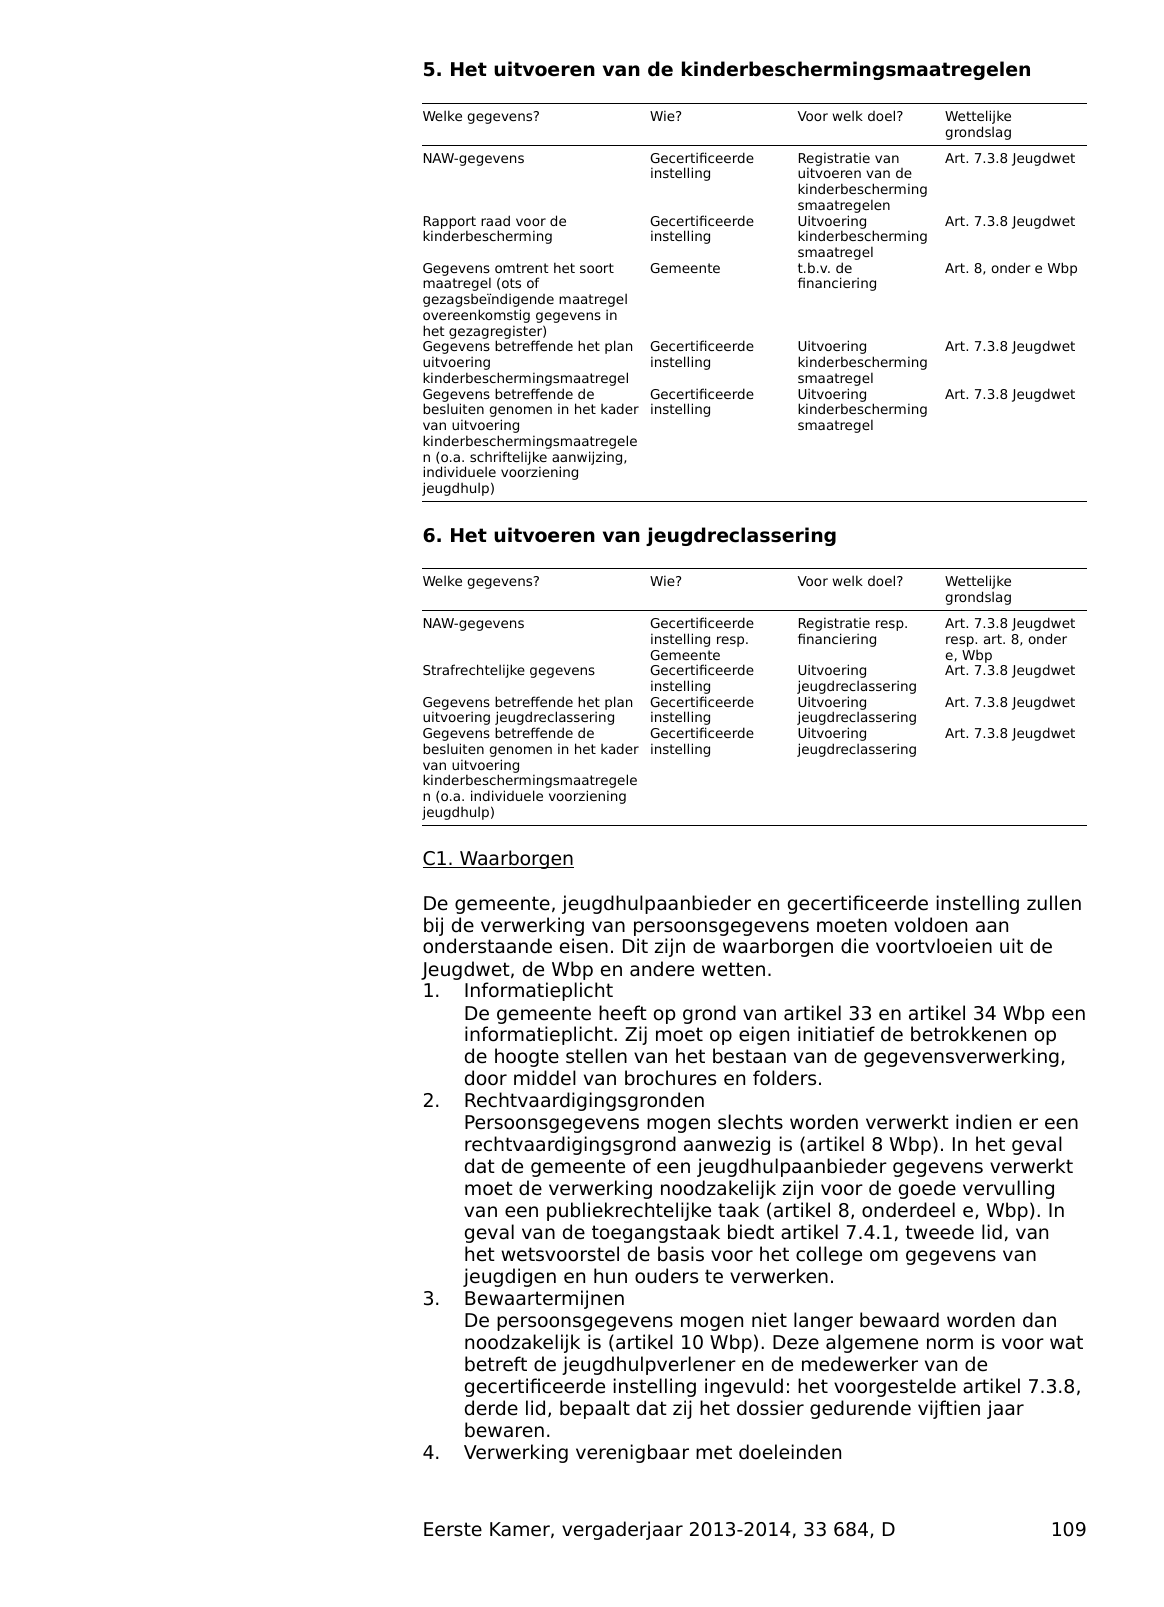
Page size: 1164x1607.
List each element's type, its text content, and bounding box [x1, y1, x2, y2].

table_header Voor welk doel? [791, 569, 939, 610]
table_cell Uitvoering kinderbeschermingsmaatregel [791, 386, 939, 501]
table_cell Registratie van uitvoeren van de kinderbeschermingsmaatregelen [791, 146, 939, 213]
table_cell Art. 7.3.8 Jeugdwet [939, 214, 1087, 261]
table_cell Art. 8, onder e Wbp [939, 261, 1087, 339]
text De persoonsgegevens mogen niet langer bewaard worden dan noodzakelijk is (artikel 10 Wbp). Deze algemene norm is voor wat betreft de jeugdhulpverlener en de medewerker van de gecertificeerde instelling ingevuld: het voorgestelde artikel 7.3.8, derde lid, bepaalt dat zij het dossier gedurende vijftien jaar bewaren. [464, 1310, 1087, 1442]
table_cell Gecertificeerde instelling [644, 726, 791, 825]
table_cell Art. 7.3.8 Jeugdwet resp. art. 8, onder e, Wbp [939, 611, 1087, 663]
table_cell Gemeente [644, 261, 791, 339]
table_cell Gegevens betreffende de besluiten genomen in het kader van uitvoering kinderbeschermingsmaatregelen (o.a. individuele voorziening jeugdhulp) [422, 726, 644, 825]
table_cell Gegevens betreffende de besluiten genomen in het kader van uitvoering kinderbeschermingsmaatregelen (o.a. schriftelijke aanwijzing, individuele voorziening jeugdhulp) [422, 386, 644, 501]
table_cell Art. 7.3.8 Jeugdwet [939, 663, 1087, 694]
table_cell Gecertificeerde instelling [644, 214, 791, 261]
text Persoonsgegevens mogen slechts worden verwerkt indien er een rechtvaardigingsgrond aanwezig is (artikel 8 Wbp). In het geval dat de gemeente of een jeugdhulpaanbieder gegevens verwerkt moet de verwerking noodzakelijk zijn voor de goede vervulling van een publiekrechtelijke taak (artikel 8, onderdeel e, Wbp). In geval van de toegangstaak biedt artikel 7.4.1, tweede lid, van het wetsvoorstel de basis voor het college om gegevens van jeugdigen en hun ouders te verwerken. [464, 1112, 1087, 1288]
subtitle C1. Waarborgen [422, 848, 1087, 870]
text 1. Informatieplicht [422, 980, 1087, 1002]
table_header Wie? [644, 569, 791, 610]
table_cell Registratie resp. financiering [791, 611, 939, 663]
table_cell Art. 7.3.8 Jeugdwet [939, 146, 1087, 213]
text 2. Rechtvaardigingsgronden [422, 1090, 1087, 1112]
text De gemeente, jeugdhulpaanbieder en gecertificeerde instelling zullen bij de verwerking van persoonsgegevens moeten voldoen aan onderstaande eisen. Dit zijn de waarborgen die voortvloeien uit de Jeugdwet, de Wbp en andere wetten. [422, 892, 1087, 980]
table_cell t.b.v. de financiering [791, 261, 939, 339]
table_cell NAW-gegevens [422, 146, 644, 213]
table_cell Uitvoering kinderbeschermingsmaatregel [791, 214, 939, 261]
table_header Welke gegevens? [422, 569, 644, 610]
table_header Welke gegevens? [422, 104, 644, 145]
table_cell Uitvoering kinderbeschermingsmaatregel [791, 339, 939, 386]
table_header Voor welk doel? [791, 104, 939, 145]
table_cell Uitvoering jeugdreclassering [791, 663, 939, 694]
subtitle 6. Het uitvoeren van jeugdreclassering [422, 524, 1087, 546]
table_cell Art. 7.3.8 Jeugdwet [939, 339, 1087, 386]
subtitle 5. Het uitvoeren van de kinderbeschermingsmaatregelen [422, 59, 1087, 81]
table_header Wettelijke grondslag [939, 104, 1087, 145]
text 4. Verwerking verenigbaar met doeleinden [422, 1442, 1087, 1464]
table_cell Uitvoering jeugdreclassering [791, 726, 939, 825]
table_cell Gecertificeerde instelling [644, 339, 791, 386]
table_cell Gecertificeerde instelling [644, 146, 791, 213]
table_header Wettelijke grondslag [939, 569, 1087, 610]
table_cell Uitvoering jeugdreclassering [791, 695, 939, 726]
text 3. Bewaartermijnen [422, 1288, 1087, 1310]
table_cell Gegevens betreffende het plan uitvoering jeugdreclassering [422, 695, 644, 726]
table_cell Art. 7.3.8 Jeugdwet [939, 386, 1087, 501]
table_cell Gecertificeerde instelling resp. Gemeente [644, 611, 791, 663]
table_cell Gegevens omtrent het soort maatregel (ots of gezagsbeïndigende maatregel overeenkomstig gegevens in het gezagregister) [422, 261, 644, 339]
table_cell Gecertificeerde instelling [644, 386, 791, 501]
table_cell Gecertificeerde instelling [644, 663, 791, 694]
table_cell Gegevens betreffende het plan uitvoering kinderbeschermingsmaatregel [422, 339, 644, 386]
text De gemeente heeft op grond van artikel 33 en artikel 34 Wbp een informatieplicht. Zij moet op eigen initiatief de betrokkenen op de hoogte stellen van het bestaan van de gegevensverwerking, door middel van brochures en folders. [464, 1002, 1087, 1090]
table_cell Art. 7.3.8 Jeugdwet [939, 726, 1087, 825]
table_cell Rapport raad voor de kinderbescherming [422, 214, 644, 261]
table_header Wie? [644, 104, 791, 145]
table_cell Gecertificeerde instelling [644, 695, 791, 726]
table_cell NAW-gegevens [422, 611, 644, 663]
table_cell Strafrechtelijke gegevens [422, 663, 644, 694]
table_cell Art. 7.3.8 Jeugdwet [939, 695, 1087, 726]
